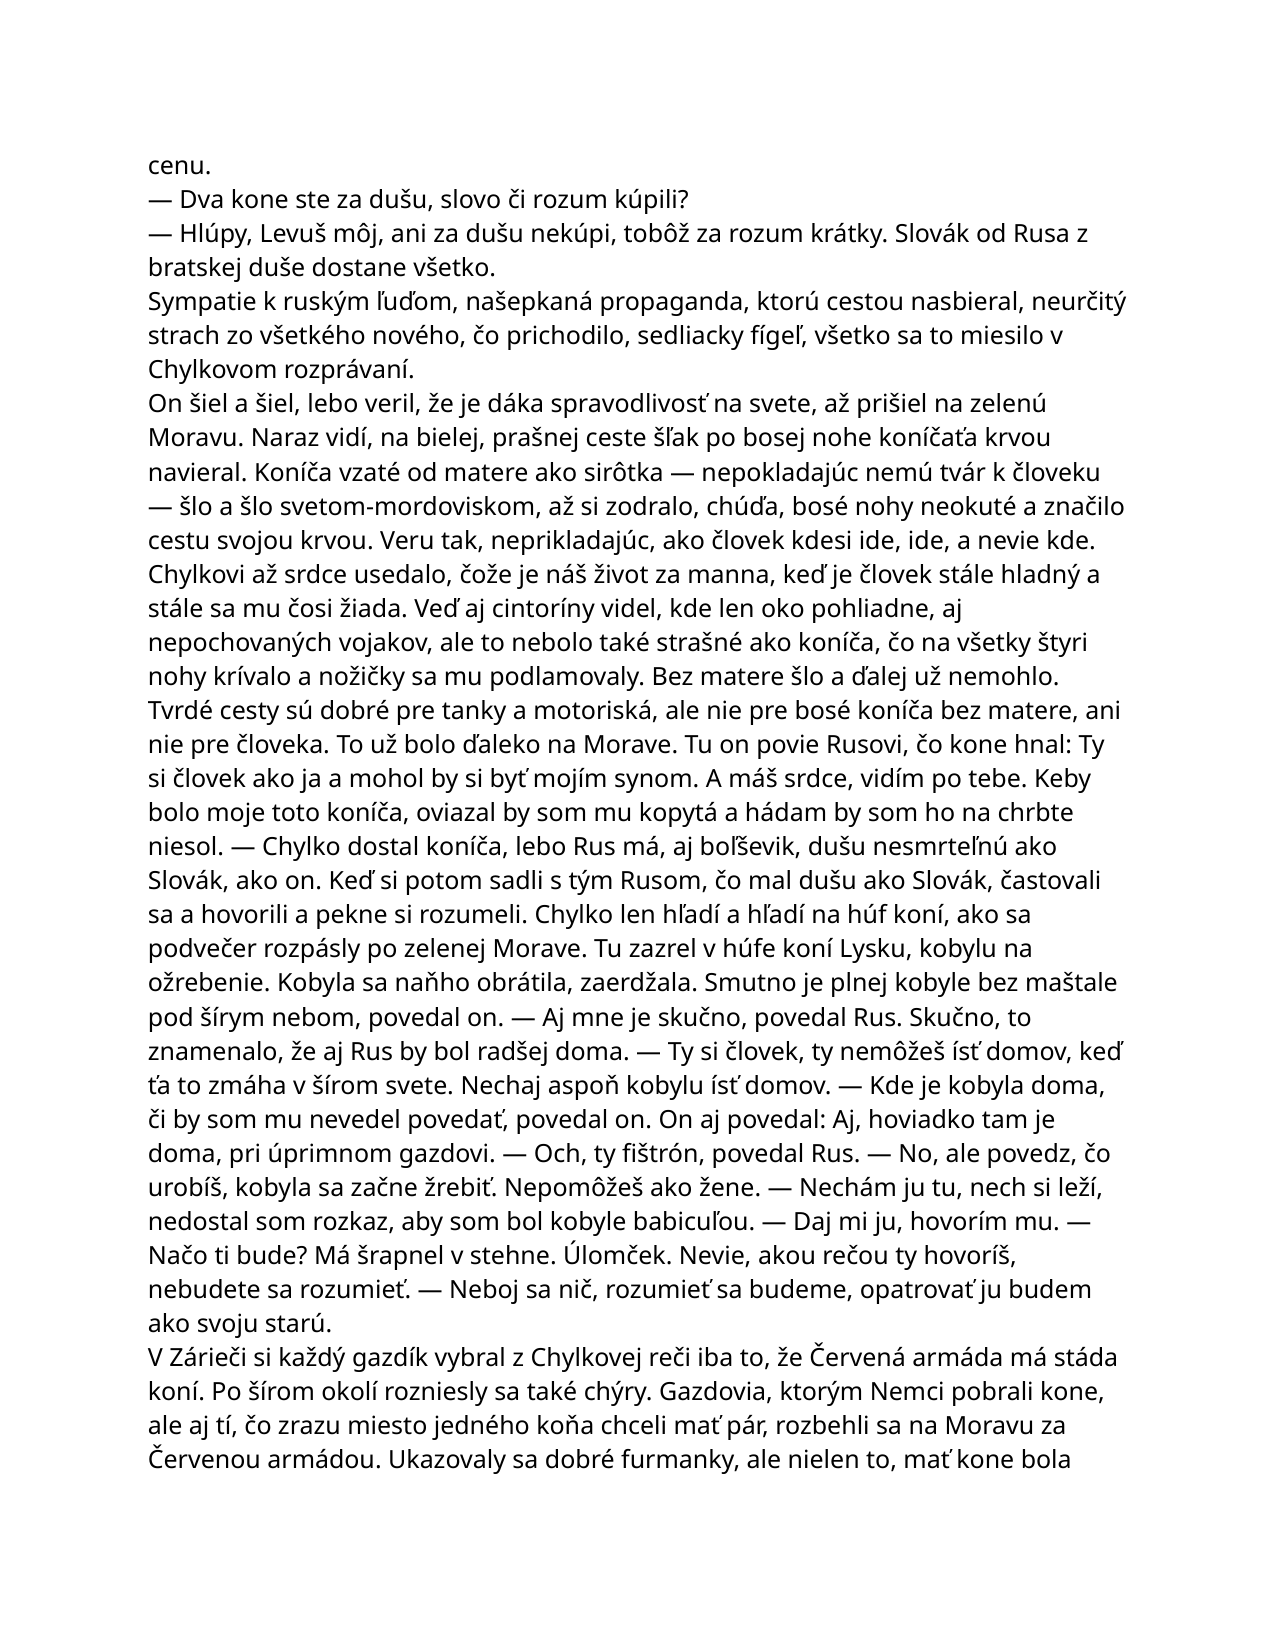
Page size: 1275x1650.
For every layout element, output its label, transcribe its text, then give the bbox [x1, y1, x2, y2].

text cenu. [148, 148, 1127, 182]
text On šiel a šiel, lebo veril, že je dáka spravodlivosť na svete, až prišiel na zelenú Moravu. Naraz vidí, na bielej, prašnej ceste šľak po bosej nohe koníčaťa krvou navieral. Koníča vzaté od matere ako sirôtka — nepokladajúc nemú tvár k človeku — šlo a šlo svetom-mordoviskom, až si zodralo, chúďa, bosé nohy neokuté a značilo cestu svojou krvou. Veru tak, neprikladajúc, ako človek kdesi ide, ide, a nevie kde. Chylkovi až srdce usedalo, čože je náš život za manna, keď je človek stále hladný a stále sa mu čosi žiada. Veď aj cintoríny videl, kde len oko pohliadne, aj nepochovaných vojakov, ale to nebolo také strašné ako koníča, čo na všetky štyri nohy krívalo a nožičky sa mu podlamovaly. Bez matere šlo a ďalej už nemohlo. Tvrdé cesty sú dobré pre tanky a motoriská, ale nie pre bosé koníča bez matere, ani nie pre človeka. To už bolo ďaleko na Morave. Tu on povie Rusovi, čo kone hnal: Ty si človek ako ja a mohol by si byť mojím synom. A máš srdce, vidím po tebe. Keby bolo moje toto koníča, oviazal by som mu kopytá a hádam by som ho na chrbte niesol. — Chylko dostal koníča, lebo Rus má, aj boľševik, dušu nesmrteľnú ako Slovák, ako on. Keď si potom sadli s tým Rusom, čo mal dušu ako Slovák, častovali sa a hovorili a pekne si rozumeli. Chylko len hľadí a hľadí na húf koní, ako sa podvečer rozpásly po zelenej Morave. Tu zazrel v húfe koní Lysku, kobylu na ožrebenie. Kobyla sa naňho obrátila, zaerdžala. Smutno je plnej kobyle bez maštale pod šírym nebom, povedal on. — Aj mne je skučno, povedal Rus. Skučno, to znamenalo, že aj Rus by bol radšej doma. — Ty si človek, ty nemôžeš ísť domov, keď ťa to zmáha v šírom svete. Nechaj aspoň kobylu ísť domov. — Kde je kobyla doma, či by som mu nevedel povedať, povedal on. On aj povedal: Aj, hoviadko tam je doma, pri úprimnom gazdovi. — Och, ty fištrón, povedal Rus. — No, ale povedz, čo urobíš, kobyla sa začne žrebiť. Nepomôžeš ako žene. — Nechám ju tu, nech si leží, nedostal som rozkaz, aby som bol kobyle babicuľou. — Daj mi ju, hovorím mu. — Načo ti bude? Má šrapnel v stehne. Úlomček. Nevie, akou rečou ty hovoríš, nebudete sa rozumieť. — Neboj sa nič, rozumieť sa budeme, opatrovať ju budem ako svoju starú. [148, 386, 1127, 1340]
text V Zárieči si každý gazdík vybral z Chylkovej reči iba to, že Červená armáda má stáda koní. Po šírom okolí rozniesly sa také chýry. Gazdovia, ktorým Nemci pobrali kone, ale aj tí, čo zrazu miesto jedného koňa chceli mať pár, rozbehli sa na Moravu za Červenou armádou. Ukazovaly sa dobré furmanky, ale nielen to, mať kone bola [148, 1340, 1127, 1476]
text — Hlúpy, Levuš môj, ani za dušu nekúpi, tobôž za rozum krátky. Slovák od Rusa z bratskej duše dostane všetko. [148, 216, 1127, 284]
text Sympatie k ruským ľuďom, našepkaná propaganda, ktorú cestou nasbieral, neurčitý strach zo všetkého nového, čo prichodilo, sedliacky fígeľ, všetko sa to miesilo v Chylkovom rozprávaní. [148, 284, 1127, 386]
text — Dva kone ste za dušu, slovo či rozum kúpili? [148, 182, 1127, 216]
